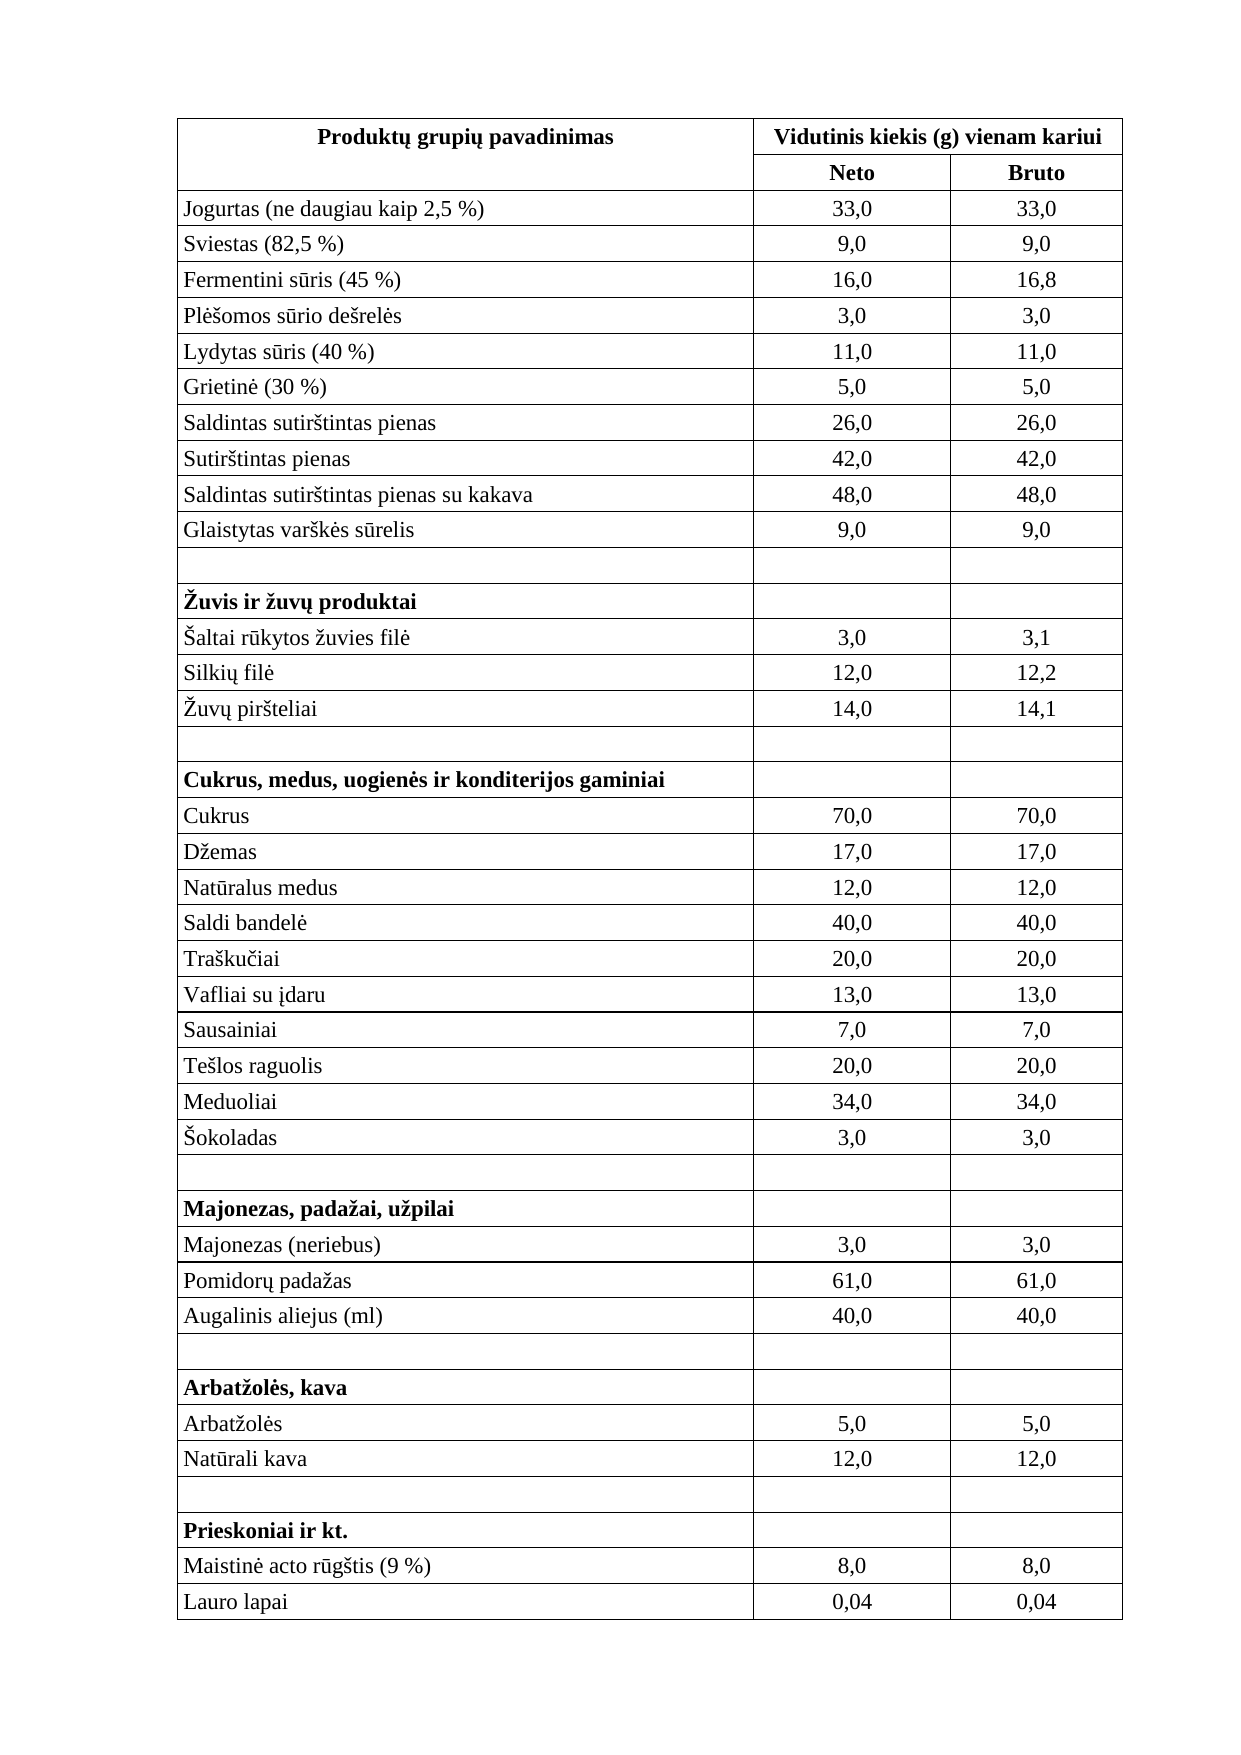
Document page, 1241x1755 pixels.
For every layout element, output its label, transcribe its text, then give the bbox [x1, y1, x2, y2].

table_cell Silkių filė [178, 655, 753, 690]
table_cell 11,0 [951, 334, 1122, 368]
table_cell 17,0 [951, 834, 1122, 868]
table_cell 48,0 [951, 476, 1122, 511]
table_cell Jogurtas (ne daugiau kaip 2,5 %) [178, 191, 753, 225]
table_cell Natūrali kava [178, 1441, 753, 1476]
table_cell 3,0 [754, 1120, 950, 1154]
table_cell 26,0 [951, 405, 1122, 440]
table_cell Žuvų piršteliai [178, 691, 753, 726]
table_cell 5,0 [951, 369, 1122, 404]
table_cell 14,1 [951, 691, 1122, 726]
table_cell [754, 1191, 950, 1226]
table_cell Grietinė (30 %) [178, 369, 753, 404]
table_cell 9,0 [754, 512, 950, 547]
table_cell 5,0 [754, 1405, 950, 1440]
table_cell Majonezas (neriebus) [178, 1227, 753, 1261]
table_cell 20,0 [951, 1048, 1122, 1083]
table_cell 5,0 [951, 1405, 1122, 1440]
table_cell [951, 1191, 1122, 1226]
table_cell 34,0 [754, 1084, 950, 1118]
table_cell Šaltai rūkytos žuvies filė [178, 619, 753, 654]
table_cell Bruto [951, 155, 1122, 189]
table_cell Tešlos raguolis [178, 1048, 753, 1083]
table_cell Džemas [178, 834, 753, 868]
table_cell 9,0 [951, 226, 1122, 261]
table_cell Sutirštintas pienas [178, 441, 753, 475]
table_cell 5,0 [754, 369, 950, 404]
table_cell 16,8 [951, 262, 1122, 297]
table_cell 20,0 [951, 941, 1122, 976]
table_cell 48,0 [754, 476, 950, 511]
table_cell Lauro lapai [178, 1584, 753, 1619]
table_cell Lydytas sūris (40 %) [178, 334, 753, 368]
table_cell Žuvis ir žuvų produktai [178, 584, 753, 618]
table_cell [951, 762, 1122, 797]
table_cell Cukrus [178, 798, 753, 833]
table_cell 61,0 [951, 1263, 1122, 1297]
table_cell Prieskoniai ir kt. [178, 1513, 753, 1547]
table_cell [754, 1477, 950, 1512]
table_cell 0,04 [951, 1584, 1122, 1619]
table_cell 9,0 [754, 226, 950, 261]
table_cell [951, 727, 1122, 761]
table_cell Glaistytas varškės sūrelis [178, 512, 753, 547]
table_cell [754, 1370, 950, 1404]
table_cell Arbatžolės [178, 1405, 753, 1440]
table_cell Saldintas sutirštintas pienas su kakava [178, 476, 753, 511]
table_cell Pomidorų padažas [178, 1263, 753, 1297]
table_cell 26,0 [754, 405, 950, 440]
table_header Vidutinis kiekis (g) vienam kariui [754, 119, 1122, 154]
table_cell 70,0 [951, 798, 1122, 833]
table_cell 40,0 [754, 1298, 950, 1333]
table_cell 40,0 [951, 905, 1122, 940]
table_cell [754, 762, 950, 797]
table_cell 9,0 [951, 512, 1122, 547]
table_cell 33,0 [951, 191, 1122, 225]
table_cell Vafliai su įdaru [178, 977, 753, 1011]
table_cell 3,0 [754, 298, 950, 332]
table_cell [754, 548, 950, 583]
table_cell 42,0 [754, 441, 950, 475]
table_cell Cukrus, medus, uogienės ir konditerijos gaminiai [178, 762, 753, 797]
table_cell Traškučiai [178, 941, 753, 976]
table_cell 33,0 [754, 191, 950, 225]
table_cell Arbatžolės, kava [178, 1370, 753, 1404]
table_cell Saldi bandelė [178, 905, 753, 940]
table_cell [178, 727, 753, 761]
table_cell 7,0 [951, 1013, 1122, 1047]
table_cell Sviestas (82,5 %) [178, 226, 753, 261]
table_cell [754, 584, 950, 618]
table_cell [951, 1370, 1122, 1404]
table_cell 40,0 [754, 905, 950, 940]
table_cell 12,0 [754, 870, 950, 904]
table_cell Augalinis aliejus (ml) [178, 1298, 753, 1333]
table_cell 8,0 [951, 1548, 1122, 1583]
table_cell Saldintas sutirštintas pienas [178, 405, 753, 440]
table_cell [178, 1477, 753, 1512]
table_cell [178, 1334, 753, 1369]
table_cell 70,0 [754, 798, 950, 833]
table_cell Meduoliai [178, 1084, 753, 1118]
table_cell 12,0 [951, 870, 1122, 904]
table_cell [951, 584, 1122, 618]
table_cell 12,0 [754, 655, 950, 690]
table_cell 20,0 [754, 1048, 950, 1083]
table_cell [754, 727, 950, 761]
table_cell 12,0 [951, 1441, 1122, 1476]
table_header Produktų grupių pavadinimas [178, 119, 753, 189]
table_cell Neto [754, 155, 950, 189]
table_cell 3,0 [754, 619, 950, 654]
table_cell 12,0 [754, 1441, 950, 1476]
table_cell 3,1 [951, 619, 1122, 654]
table_cell Šokoladas [178, 1120, 753, 1154]
table_cell 3,0 [951, 1120, 1122, 1154]
table_cell 3,0 [951, 1227, 1122, 1261]
table_cell [754, 1513, 950, 1547]
table_cell [754, 1155, 950, 1190]
table_cell 40,0 [951, 1298, 1122, 1333]
table_cell Maistinė acto rūgštis (9 %) [178, 1548, 753, 1583]
table_cell [951, 1477, 1122, 1512]
table_cell 34,0 [951, 1084, 1122, 1118]
table_cell Sausainiai [178, 1013, 753, 1047]
table_cell [178, 548, 753, 583]
table_cell 61,0 [754, 1263, 950, 1297]
table_cell 13,0 [951, 977, 1122, 1011]
table_cell 17,0 [754, 834, 950, 868]
table_cell Fermentini sūris (45 %) [178, 262, 753, 297]
table_cell [178, 1155, 753, 1190]
table_cell Plėšomos sūrio dešrelės [178, 298, 753, 332]
table_cell [951, 1334, 1122, 1369]
table_cell 3,0 [951, 298, 1122, 332]
table_cell 16,0 [754, 262, 950, 297]
table_cell 13,0 [754, 977, 950, 1011]
table_cell Natūralus medus [178, 870, 753, 904]
table_cell 14,0 [754, 691, 950, 726]
table_cell 0,04 [754, 1584, 950, 1619]
table_cell 12,2 [951, 655, 1122, 690]
table_cell 7,0 [754, 1013, 950, 1047]
table_cell Majonezas, padažai, užpilai [178, 1191, 753, 1226]
table_cell [951, 548, 1122, 583]
table_cell [754, 1334, 950, 1369]
table_cell 42,0 [951, 441, 1122, 475]
table_cell [951, 1513, 1122, 1547]
table_cell 20,0 [754, 941, 950, 976]
table_cell 3,0 [754, 1227, 950, 1261]
table_cell 11,0 [754, 334, 950, 368]
table_cell [951, 1155, 1122, 1190]
table_cell 8,0 [754, 1548, 950, 1583]
